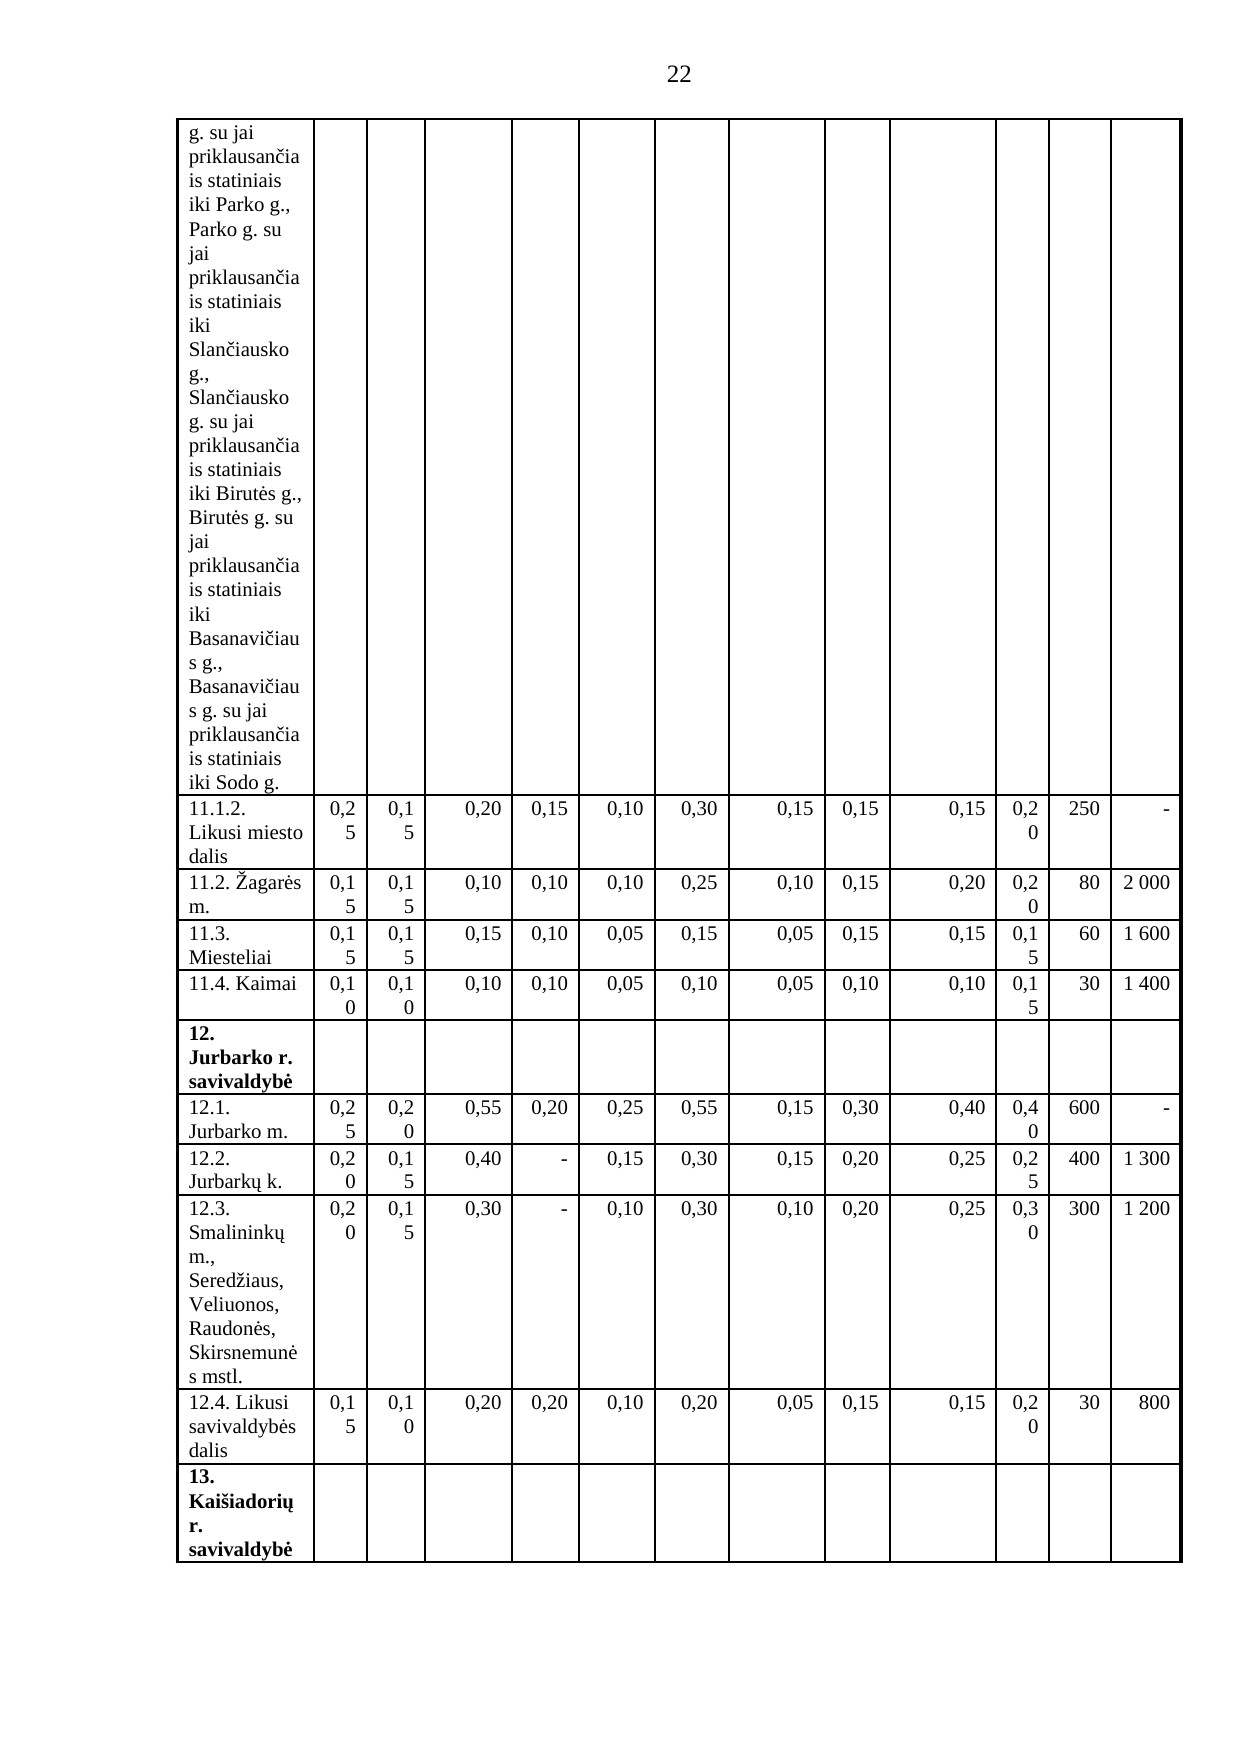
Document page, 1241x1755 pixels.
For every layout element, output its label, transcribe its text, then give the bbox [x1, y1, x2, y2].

table_cell 12.3. Smalininkų m., Seredžiaus, Veliuonos, Raudonės, Skirsnemunės mstl. [179, 1196, 313, 1388]
table_cell 0,05 [730, 1390, 824, 1462]
table_cell 0,15 [580, 1145, 654, 1193]
table_cell g. su jai priklausančiais statiniais iki Parko g., Parko g. su jai priklausančiais statiniais iki Slančiausko g., Slančiausko g. su jai priklausančiais statiniais iki Birutės g., Birutės g. su jai priklausančiais statiniais iki Basanavičiaus g., Basanavičiaus g. su jai priklausančiais statiniais iki Sodo g. [179, 120, 313, 794]
table_cell [368, 120, 424, 794]
table_cell - [513, 1196, 578, 1388]
table_cell [826, 120, 889, 794]
table_cell 0,05 [580, 921, 654, 969]
table_cell 0,10 [580, 1390, 654, 1462]
table_cell 0,10 [513, 971, 578, 1019]
table_cell 0,15 [826, 796, 889, 868]
table_cell 0,25 [891, 1145, 995, 1193]
table_cell [315, 1021, 366, 1093]
table_cell 600 [1050, 1095, 1110, 1143]
table_cell 0,20 [513, 1095, 578, 1143]
table_cell 0,25 [656, 870, 728, 918]
table_cell 0,25 [580, 1095, 654, 1143]
table_cell 11.3. Miesteliai [179, 921, 313, 969]
table_cell 800 [1112, 1390, 1179, 1462]
table_cell 0,15 [730, 1095, 824, 1143]
table_cell 0,15 [368, 796, 424, 868]
table_cell [826, 1465, 889, 1561]
table_cell 0,25 [891, 1196, 995, 1388]
table_cell 0,25 [997, 1145, 1048, 1193]
table_cell 0,30 [426, 1196, 511, 1388]
table_cell [580, 1465, 654, 1561]
table_cell 0,15 [730, 796, 824, 868]
table_cell 0,25 [315, 796, 366, 868]
table_cell 0,40 [997, 1095, 1048, 1143]
table_cell [513, 1021, 578, 1093]
table_cell [580, 1021, 654, 1093]
table_cell 0,10 [730, 870, 824, 918]
table_cell 0,15 [826, 1390, 889, 1462]
table_cell 0,20 [426, 1390, 511, 1462]
table_cell 0,10 [656, 971, 728, 1019]
table_cell 0,15 [426, 921, 511, 969]
table_cell 11.2. Žagarės m. [179, 870, 313, 918]
table_cell 30 [1050, 1390, 1110, 1462]
table_cell 0,10 [730, 1196, 824, 1388]
table_cell 12.2. Jurbarkų k. [179, 1145, 313, 1193]
table_cell 0,10 [580, 870, 654, 918]
table_cell 0,25 [315, 1095, 366, 1143]
table_cell 0,20 [426, 796, 511, 868]
table_cell 0,55 [426, 1095, 511, 1143]
table_cell 0,30 [656, 796, 728, 868]
table_cell 0,15 [891, 796, 995, 868]
table_cell - [1112, 796, 1179, 868]
table_cell 0,15 [513, 796, 578, 868]
table_cell 0,15 [368, 1196, 424, 1388]
table_cell 0,30 [656, 1145, 728, 1193]
table_cell [891, 1021, 995, 1093]
table_cell - [1112, 120, 1179, 794]
table_cell 0,10 [426, 971, 511, 1019]
table_cell [1050, 120, 1110, 794]
table_cell [997, 1465, 1048, 1561]
table_cell 0,15 [368, 1145, 424, 1193]
table_cell 0,15 [826, 921, 889, 969]
table_cell 0,30 [826, 1095, 889, 1143]
table_cell 0,15 [891, 921, 995, 969]
table_cell 300 [1050, 1196, 1110, 1388]
table_cell 0,20 [891, 870, 995, 918]
table_cell [368, 1021, 424, 1093]
table_cell [426, 1021, 511, 1093]
table_cell 30 [1050, 971, 1110, 1019]
table_cell 0,20 [656, 1390, 728, 1462]
table_cell 80 [1050, 870, 1110, 918]
table_cell 0,10 [315, 971, 366, 1019]
table_cell 1 400 [1112, 971, 1179, 1019]
table_cell 0,15 [368, 921, 424, 969]
table_cell 0,40 [891, 1095, 995, 1143]
table_cell [997, 1021, 1048, 1093]
table_cell 0,55 [656, 1095, 728, 1143]
table_cell [1050, 1021, 1110, 1093]
table_cell 0,20 [826, 1196, 889, 1388]
table_cell 1 600 [1112, 921, 1179, 969]
table_cell 0,15 [891, 1390, 995, 1462]
table_cell 11.4. Kaimai [179, 971, 313, 1019]
table_cell 0,10 [891, 971, 995, 1019]
table_cell 11.1.2. Likusi miesto dalis [179, 796, 313, 868]
table_cell [1050, 1465, 1110, 1561]
table_cell 0,20 [315, 1145, 366, 1193]
table_cell 0,05 [730, 971, 824, 1019]
table_cell 0,10 [826, 971, 889, 1019]
table_cell 12. Jurbarko r. savivaldybė [179, 1021, 313, 1093]
table_cell [315, 1465, 366, 1561]
table_cell [513, 1465, 578, 1561]
table_cell 0,20 [368, 1095, 424, 1143]
table_cell [1112, 1021, 1179, 1093]
table_cell 12.1. Jurbarko m. [179, 1095, 313, 1143]
table_cell 1 300 [1112, 1145, 1179, 1193]
table_cell 0,20 [826, 1145, 889, 1193]
table_cell 0,20 [997, 870, 1048, 918]
table_cell [730, 120, 824, 794]
table_cell 13. Kaišiadorių r. savivaldybė [179, 1465, 313, 1561]
table_cell 0,15 [656, 921, 728, 969]
table_cell 0,20 [315, 1196, 366, 1388]
table_cell 250 [1050, 796, 1110, 868]
table_cell 0,15 [997, 971, 1048, 1019]
table_cell 0,15 [315, 870, 366, 918]
table_cell 1 200 [1112, 1196, 1179, 1388]
table_cell 0,15 [997, 921, 1048, 969]
table_cell 0,40 [426, 1145, 511, 1193]
table_cell - [513, 1145, 578, 1193]
table_cell 0,10 [368, 971, 424, 1019]
table_cell [826, 1021, 889, 1093]
table_cell 2 000 [1112, 870, 1179, 918]
table_cell 0,10 [426, 870, 511, 918]
table_cell - [1112, 1095, 1179, 1143]
table_cell [315, 120, 366, 794]
table_cell [656, 1465, 728, 1561]
table_cell [891, 120, 995, 794]
table_cell [656, 1021, 728, 1093]
table_cell 0,15 [826, 870, 889, 918]
table_cell 0,30 [997, 1196, 1048, 1388]
table_cell [580, 120, 654, 794]
table_cell [656, 120, 728, 794]
table_cell 0,15 [315, 921, 366, 969]
table_cell 0,05 [730, 921, 824, 969]
table_cell 400 [1050, 1145, 1110, 1193]
table_cell 0,15 [368, 870, 424, 918]
table_cell [513, 120, 578, 794]
table_cell 0,30 [656, 1196, 728, 1388]
table_cell [368, 1465, 424, 1561]
table_cell 0,10 [580, 1196, 654, 1388]
table_cell 12.4. Likusi savivaldybės dalis [179, 1390, 313, 1462]
table_cell 0,15 [315, 1390, 366, 1462]
table_cell [891, 1465, 995, 1561]
table_cell [730, 1465, 824, 1561]
table_cell 0,10 [513, 870, 578, 918]
table_cell [1112, 1465, 1179, 1561]
table_cell [730, 1021, 824, 1093]
table_cell 60 [1050, 921, 1110, 969]
table_cell 0,15 [730, 1145, 824, 1193]
table_cell [426, 120, 511, 794]
table_cell 0,20 [513, 1390, 578, 1462]
table_cell 0,20 [997, 1390, 1048, 1462]
table_cell 0,10 [513, 921, 578, 969]
table_cell 0,20 [997, 796, 1048, 868]
table_cell 0,10 [580, 796, 654, 868]
table_cell 0,10 [368, 1390, 424, 1462]
table_cell [426, 1465, 511, 1561]
table_cell [997, 120, 1048, 794]
table_cell 0,05 [580, 971, 654, 1019]
